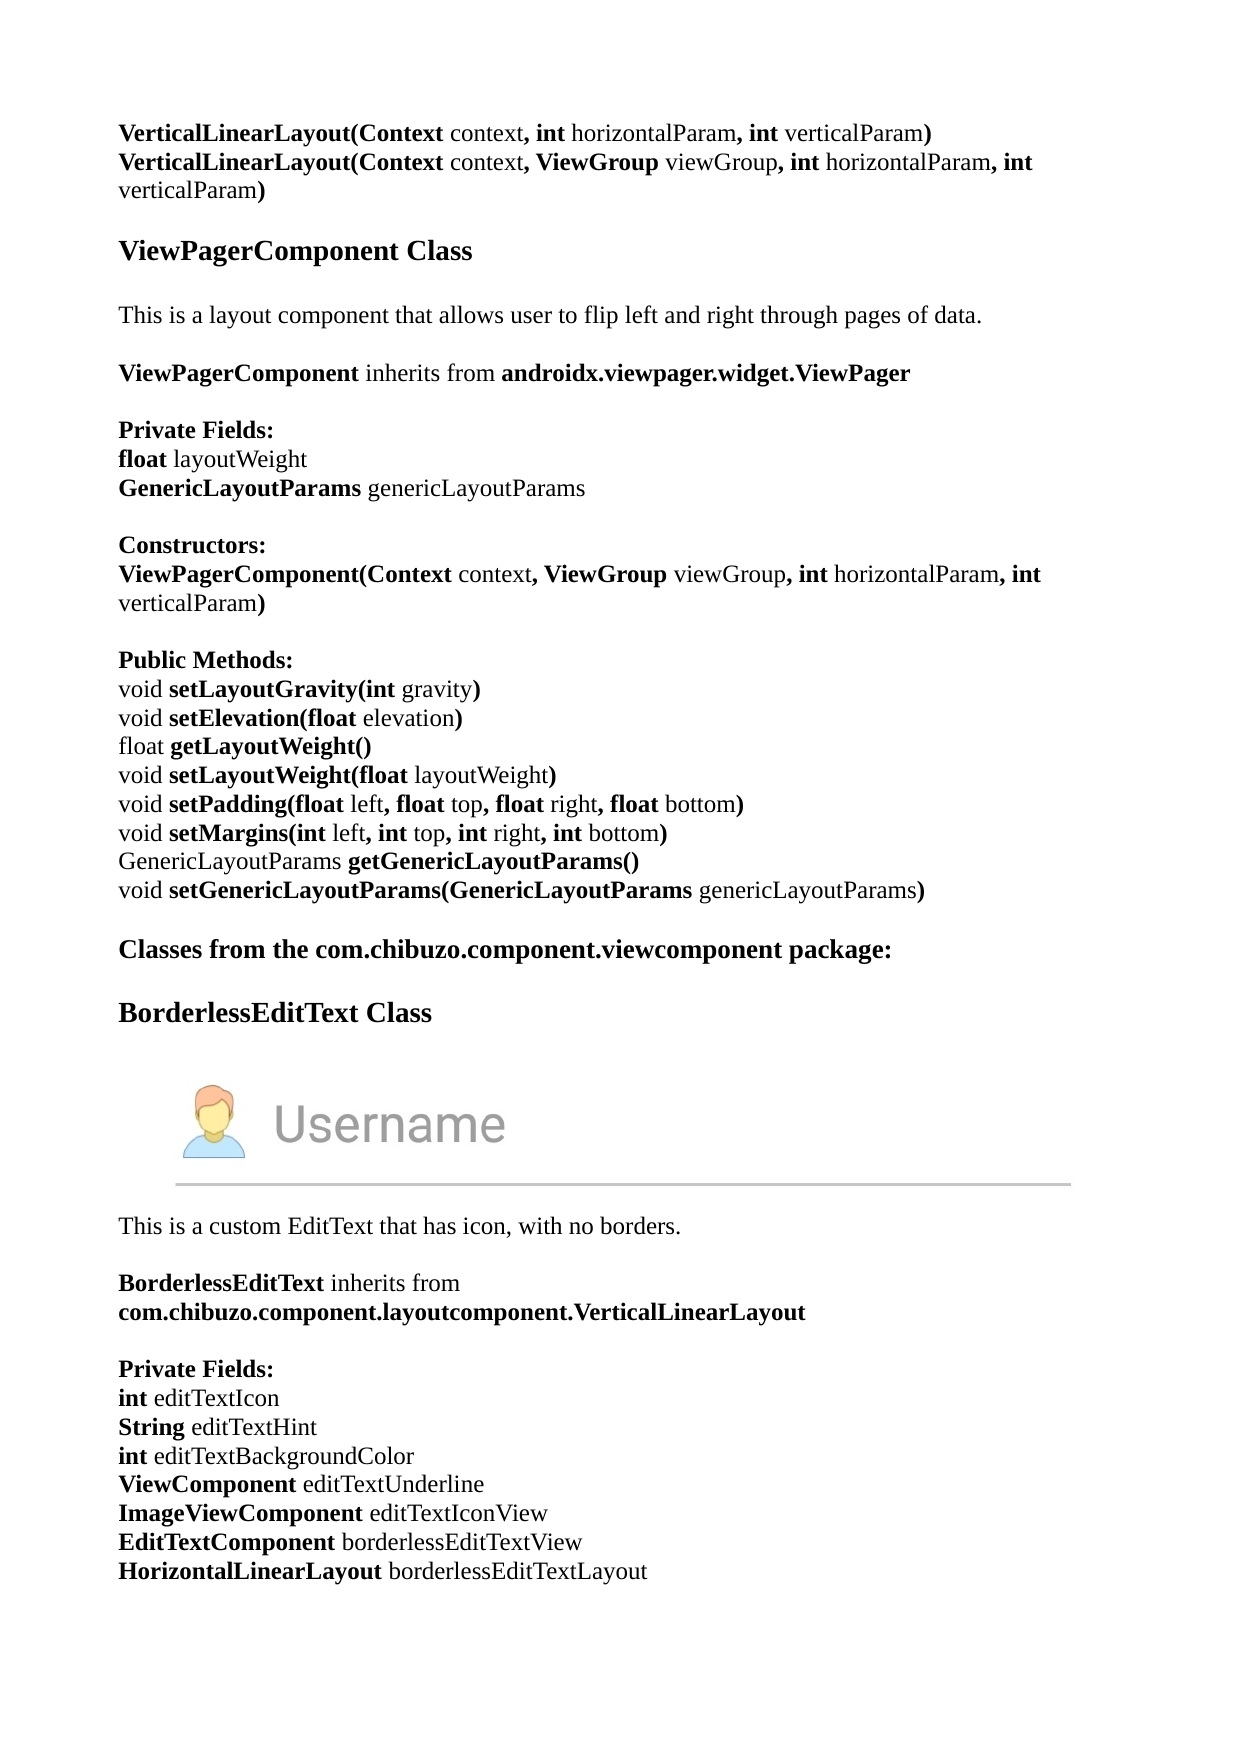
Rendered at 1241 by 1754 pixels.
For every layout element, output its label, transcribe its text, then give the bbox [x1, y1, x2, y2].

text void setLayoutGravity(int gravity) [118, 674, 1122, 703]
text Private Fields: [118, 1354, 1122, 1383]
text VerticalLinearLayout(Context context, int horizontalParam, int verticalParam) [118, 118, 1122, 147]
text BorderlessEditText inherits from com.chibuzo.component.layoutcomponent.VerticalLinearLayout [118, 1268, 1122, 1326]
text ViewComponent editTextUnderline [118, 1469, 1122, 1498]
text String editTextHint [118, 1412, 1122, 1441]
text ViewPagerComponent(Context context, ViewGroup viewGroup, int horizontalParam, int verticalParam) [118, 559, 1122, 616]
text void setMargins(int left, int top, int right, int bottom) [118, 818, 1122, 846]
text ImageViewComponent editTextIconView [118, 1498, 1122, 1527]
text void setPadding(float left, float top, float right, float bottom) [118, 789, 1122, 818]
text void setLayoutWeight(float layoutWeight) [118, 760, 1122, 789]
text float layoutWeight [118, 444, 1122, 473]
text int editTextBackgroundColor [118, 1441, 1122, 1469]
text BorderlessEditText Class [118, 995, 1122, 1028]
text ViewPagerComponent Class [118, 233, 1122, 267]
text ViewPagerComponent inherits from androidx.viewpager.widget.ViewPager [118, 358, 1122, 386]
text float getLayoutWeight() [118, 731, 1122, 760]
text void setElevation(float elevation) [118, 703, 1122, 731]
text HorizontalLinearLayout borderlessEditTextLayout [118, 1556, 1122, 1584]
text This is a layout component that allows user to flip left and right through pages of data. [118, 300, 1122, 329]
text Public Methods: [118, 645, 1122, 674]
text EditTextComponent borderlessEditTextView [118, 1527, 1122, 1556]
text Private Fields: [118, 415, 1122, 444]
text int editTextIcon [118, 1383, 1122, 1412]
text This is a custom EditText that has icon, with no borders. [118, 1211, 1122, 1239]
text GenericLayoutParams genericLayoutParams [118, 473, 1122, 501]
picture [118, 1028, 1123, 1211]
text void setGenericLayoutParams(GenericLayoutParams genericLayoutParams) [118, 875, 1122, 904]
text GenericLayoutParams getGenericLayoutParams() [118, 846, 1122, 875]
text Constructors: [118, 530, 1122, 559]
text VerticalLinearLayout(Context context, ViewGroup viewGroup, int horizontalParam, int verticalParam) [118, 147, 1122, 204]
text Classes from the com.chibuzo.component.viewcomponent package: [118, 933, 1122, 964]
